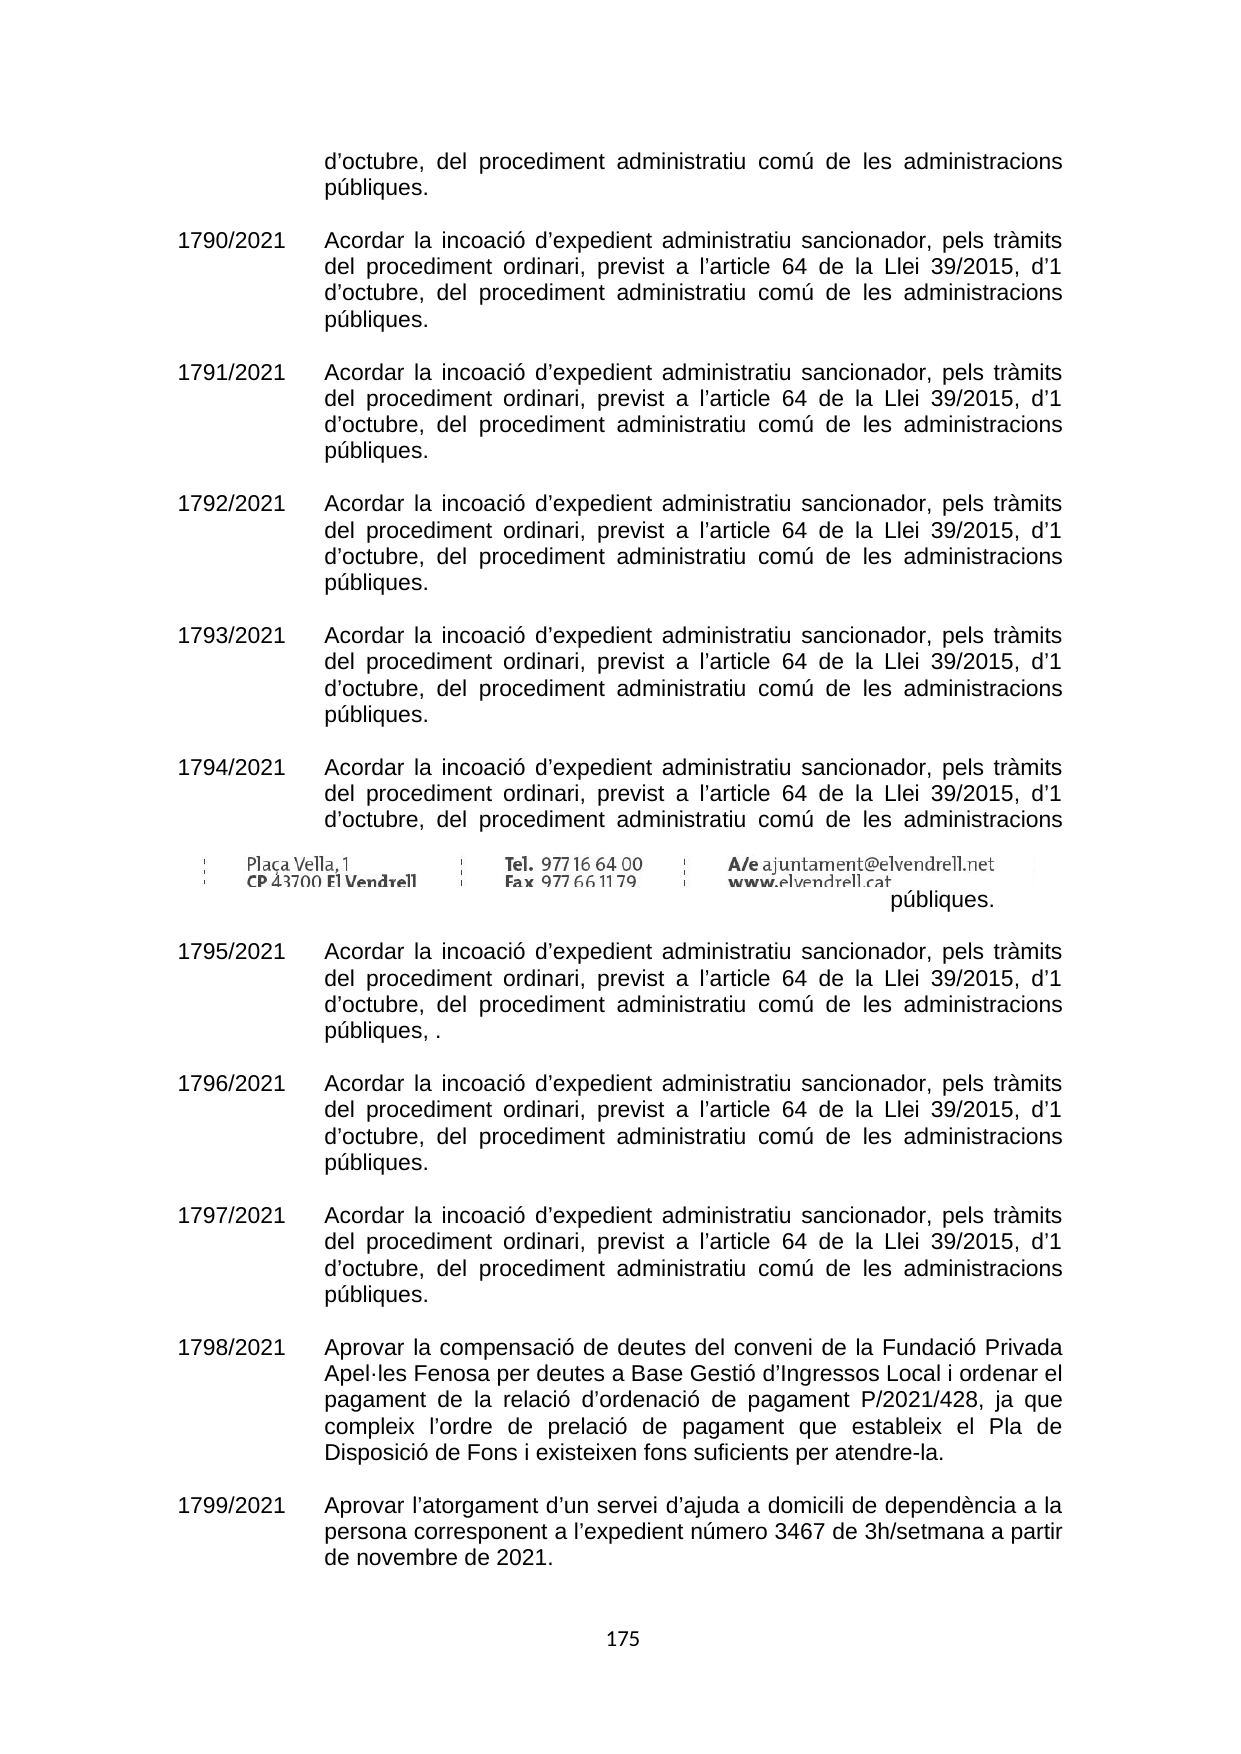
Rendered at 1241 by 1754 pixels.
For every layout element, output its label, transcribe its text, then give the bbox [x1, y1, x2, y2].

text 1798/2021 Aprovar la compensació de deutes del conveni de la Fundació Privada Apel·les Fenosa per deutes a Base Gestió d’Ingressos Local i ordenar el pagament de la relació d’ordenació de pagament P/2021/428, ja que compleix l’ordre de prelació de pagament que estableix el Pla de Disposició de Fons i existeixen fons suficients per atendre-la. [177, 1333, 1063, 1465]
text 1790/2021 Acordar la incoació d’expedient administratiu sancionador, pels tràmits del procediment ordinari, previst a l’article 64 de la Llei 39/2015, d’1 d’octubre, del procediment administratiu comú de les administracions públiques. [177, 227, 1063, 332]
text 1792/2021 Acordar la incoació d’expedient administratiu sancionador, pels tràmits del procediment ordinari, previst a l’article 64 de la Llei 39/2015, d’1 d’octubre, del procediment administratiu comú de les administracions públiques. [177, 490, 1063, 596]
text 1796/2021 Acordar la incoació d’expedient administratiu sancionador, pels tràmits del procediment ordinari, previst a l’article 64 de la Llei 39/2015, d’1 d’octubre, del procediment administratiu comú de les administracions públiques. [177, 1070, 1063, 1175]
text 1794/2021 Acordar la incoació d’expedient administratiu sancionador, pels tràmits del procediment ordinari, previst a l’article 64 de la Llei 39/2015, d’1 d’octubre, del procediment administratiu comú de les administracions públiques. [177, 754, 1063, 912]
text 1799/2021 Aprovar l’atorgament d’un servei d’ajuda a domicili de dependència a la persona corresponent a l’expedient número 3467 de 3h/setmana a partir de novembre de 2021. [177, 1492, 1063, 1571]
text d’octubre, del procediment administratiu comú de les administracions públiques. [177, 148, 1063, 200]
text 1797/2021 Acordar la incoació d’expedient administratiu sancionador, pels tràmits del procediment ordinari, previst a l’article 64 de la Llei 39/2015, d’1 d’octubre, del procediment administratiu comú de les administracions públiques. [177, 1202, 1063, 1307]
text 1791/2021 Acordar la incoació d’expedient administratiu sancionador, pels tràmits del procediment ordinari, previst a l’article 64 de la Llei 39/2015, d’1 d’octubre, del procediment administratiu comú de les administracions públiques. [177, 358, 1063, 464]
text 1795/2021 Acordar la incoació d’expedient administratiu sancionador, pels tràmits del procediment ordinari, previst a l’article 64 de la Llei 39/2015, d’1 d’octubre, del procediment administratiu comú de les administracions públiques, . [177, 938, 1063, 1044]
text 1793/2021 Acordar la incoació d’expedient administratiu sancionador, pels tràmits del procediment ordinari, previst a l’article 64 de la Llei 39/2015, d’1 d’octubre, del procediment administratiu comú de les administracions públiques. [177, 622, 1063, 727]
